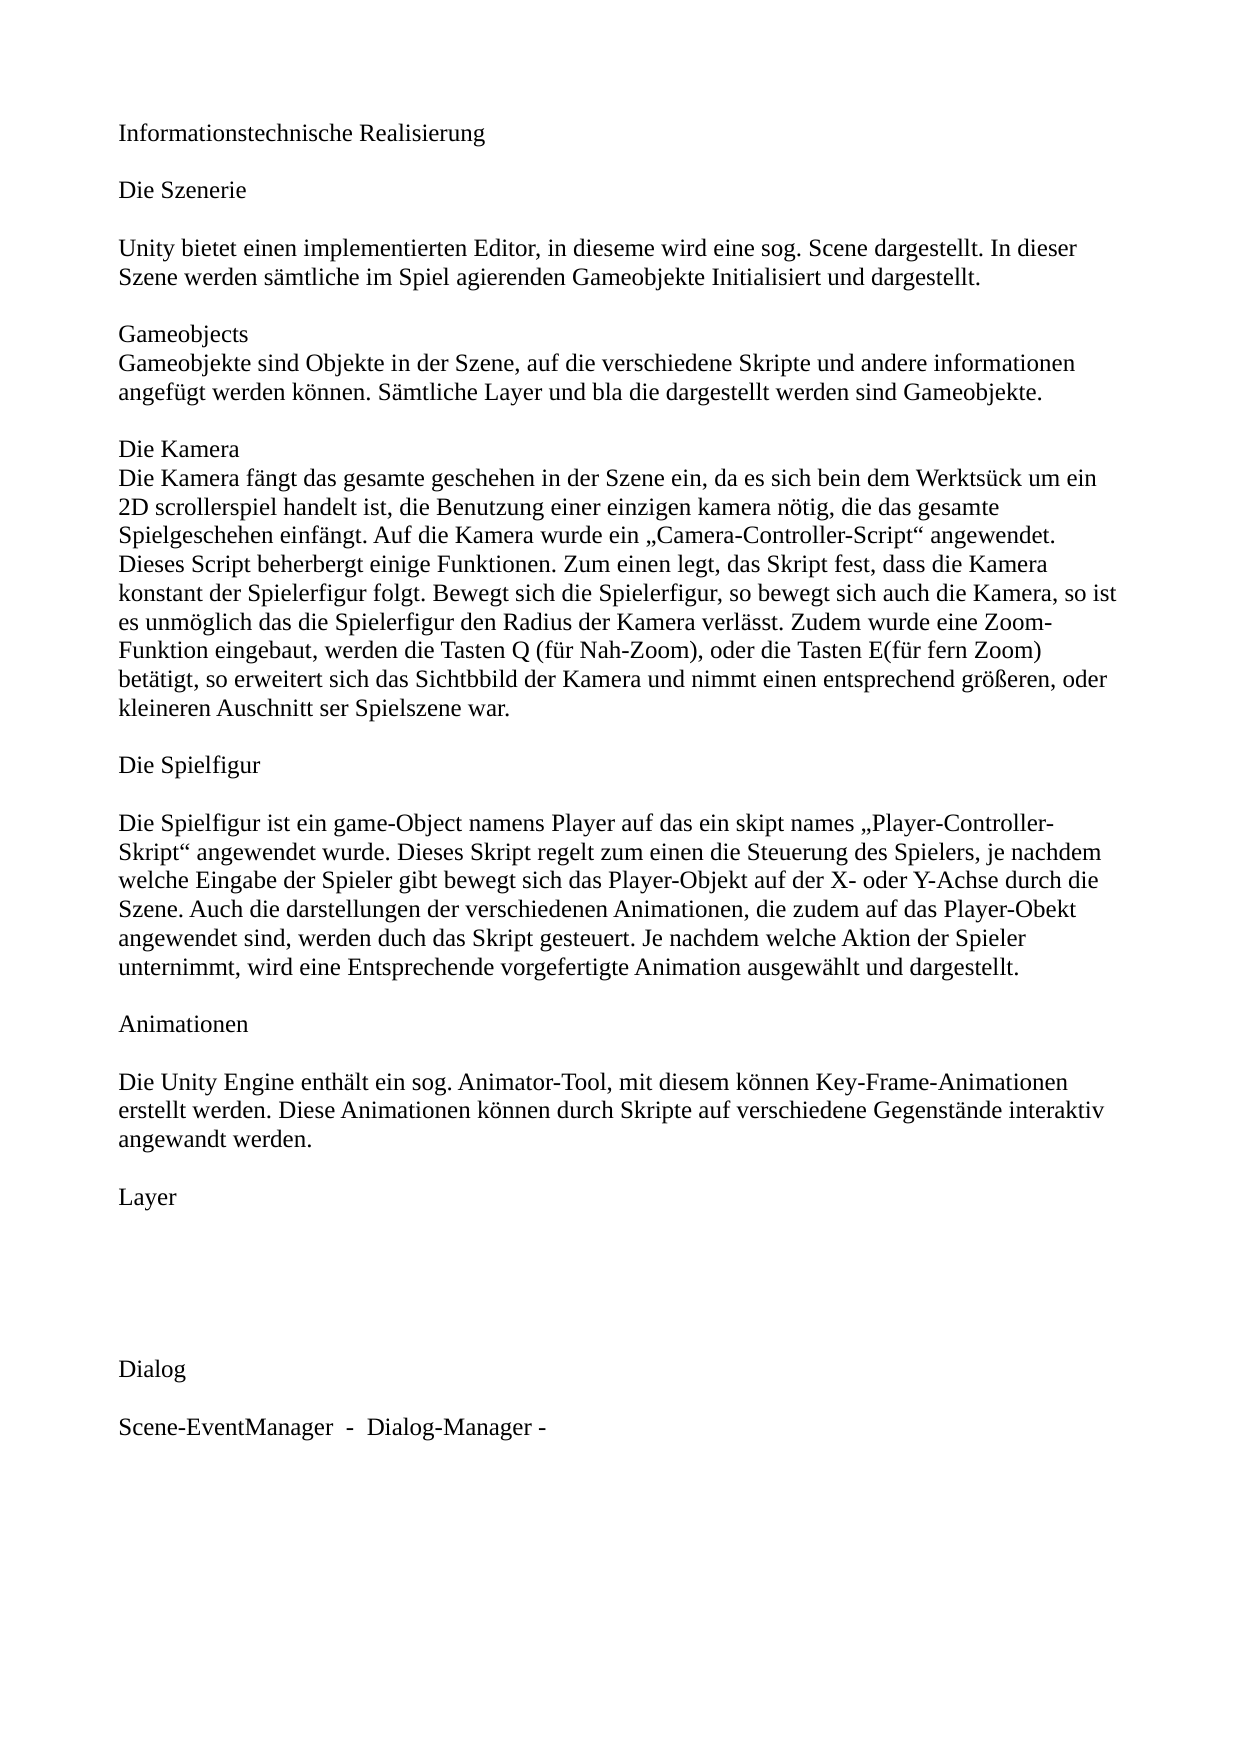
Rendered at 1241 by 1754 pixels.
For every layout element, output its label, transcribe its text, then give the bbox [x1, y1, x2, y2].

text Die Unity Engine enthält ein sog. Animator-Tool, mit diesem können Key-Frame-Animationen erstellt werden. Diese Animationen können durch Skripte auf verschiedene Gegenstände interaktiv angewandt werden. [118, 1067, 1122, 1153]
text Die Spielfigur ist ein game-Object namens Player auf das ein skipt names „Player-Controller-Skript“ angewendet wurde. Dieses Skript regelt zum einen die Steuerung des Spielers, je nachdem welche Eingabe der Spieler gibt bewegt sich das Player-Objekt auf der X- oder Y-Achse durch die Szene. Auch die darstellungen der verschiedenen Animationen, die zudem auf das Player-Obekt angewendet sind, werden duch das Skript gesteuert. Je nachdem welche Aktion der Spieler unternimmt, wird eine Entsprechende vorgefertigte Animation ausgewählt und dargestellt. [118, 808, 1122, 981]
text Scene-EventManager - Dialog-Manager - [118, 1412, 1122, 1441]
text Gameobjects [118, 319, 1122, 348]
text Unity bietet einen implementierten Editor, in dieseme wird eine sog. Scene dargestellt. In dieser Szene werden sämtliche im Spiel agierenden Gameobjekte Initialisiert und dargestellt. [118, 233, 1122, 291]
text Informationstechnische Realisierung [118, 118, 1122, 147]
text Die Kamera [118, 434, 1122, 463]
text Dialog [118, 1354, 1122, 1383]
text Die Spielfigur [118, 751, 1122, 779]
text Die Kamera fängt das gesamte geschehen in der Szene ein, da es sich bein dem Werktsück um ein 2D scrollerspiel handelt ist, die Benutzung einer einzigen kamera nötig, die das gesamte Spielgeschehen einfängt. Auf die Kamera wurde ein „Camera-Controller-Script“ angewendet. Dieses Script beherbergt einige Funktionen. Zum einen legt, das Skript fest, dass die Kamera konstant der Spielerfigur folgt. Bewegt sich die Spielerfigur, so bewegt sich auch die Kamera, so ist es unmöglich das die Spielerfigur den Radius der Kamera verlässt. Zudem wurde eine Zoom-Funktion eingebaut, werden die Tasten Q (für Nah-Zoom), oder die Tasten E(für fern Zoom) betätigt, so erweitert sich das Sichtbbild der Kamera und nimmt einen entsprechend größeren, oder kleineren Auschnitt ser Spielszene war. [118, 463, 1122, 722]
text Animationen [118, 1009, 1122, 1038]
text Gameobjekte sind Objekte in der Szene, auf die verschiedene Skripte und andere informationen angefügt werden können. Sämtliche Layer und bla die dargestellt werden sind Gameobjekte. [118, 348, 1122, 406]
text Layer [118, 1182, 1122, 1211]
text Die Szenerie [118, 176, 1122, 204]
